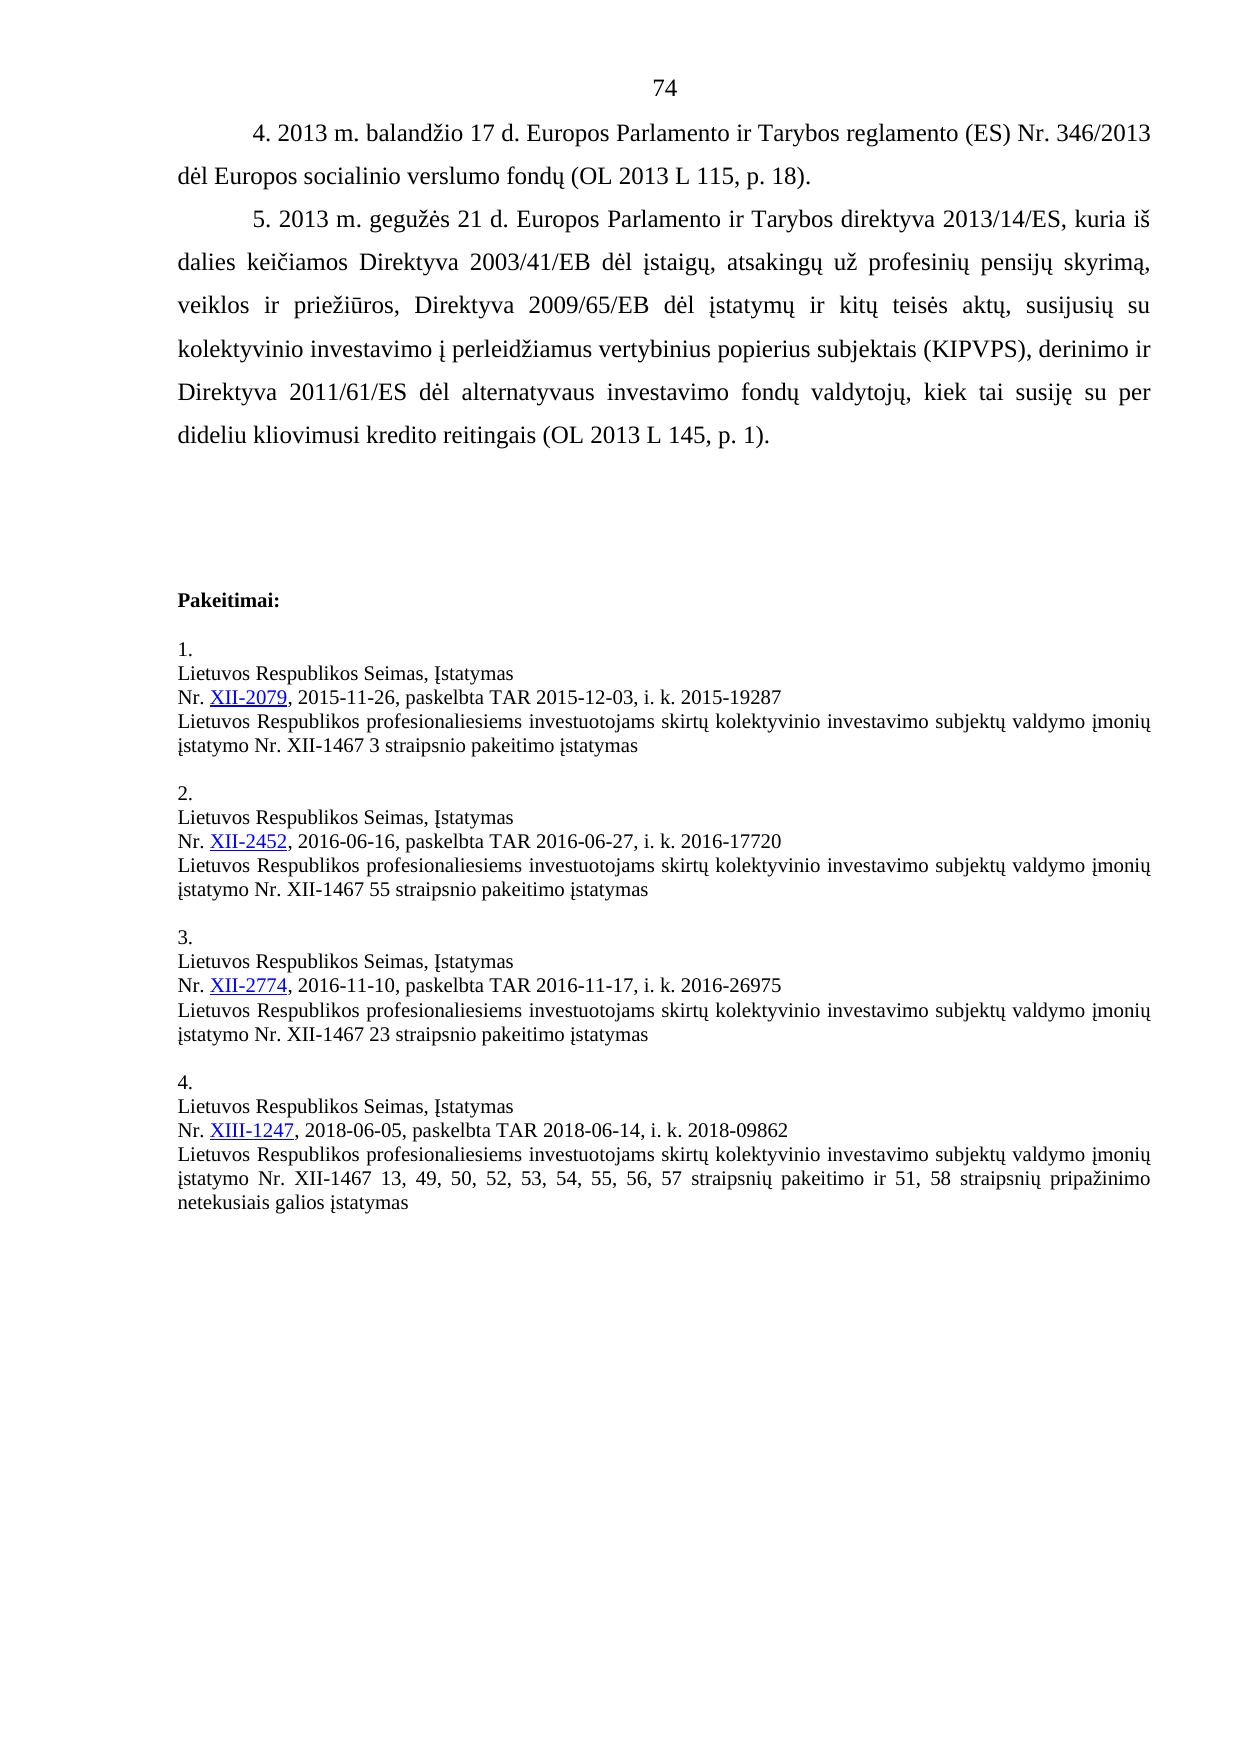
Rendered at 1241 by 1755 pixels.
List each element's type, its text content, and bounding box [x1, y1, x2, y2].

text Lietuvos Respublikos Seimas, Įstatymas [177, 661, 1152, 685]
text Lietuvos Respublikos Seimas, Įstatymas [177, 949, 1152, 973]
text Lietuvos Respublikos profesionaliesiems investuotojams skirtų kolektyvinio investavimo subjektų valdymo įmonių įstatymo Nr. XII-1467 23 straipsnio pakeitimo įstatymas [177, 997, 1152, 1046]
text 2. [177, 781, 1152, 805]
text Nr. XII-2774, 2016-11-10, paskelbta TAR 2016-11-17, i. k. 2016-26975 [177, 973, 1152, 997]
text 1. [177, 637, 1152, 661]
text Lietuvos Respublikos Seimas, Įstatymas [177, 1094, 1152, 1118]
text Pakeitimai: [177, 588, 1152, 612]
text Lietuvos Respublikos profesionaliesiems investuotojams skirtų kolektyvinio investavimo subjektų valdymo įmonių įstatymo Nr. XII-1467 55 straipsnio pakeitimo įstatymas [177, 853, 1152, 901]
text 4. [177, 1070, 1152, 1094]
text Nr. XII-2079, 2015-11-26, paskelbta TAR 2015-12-03, i. k. 2015-19287 [177, 685, 1152, 709]
text 5. 2013 m. gegužės 21 d. Europos Parlamento ir Tarybos direktyva 2013/14/ES, kuria iš dalies keičiamos Direktyva 2003/41/EB dėl įstaigų, atsakingų už profesinių pensijų skyrimą, veiklos ir priežiūros, Direktyva 2009/65/EB dėl įstatymų ir kitų teisės aktų, susijusių su kolektyvinio investavimo į perleidžiamus vertybinius popierius subjektais (KIPVPS), derinimo ir Direktyva 2011/61/ES dėl alternatyvaus investavimo fondų valdytojų, kiek tai susiję su per dideliu kliovimusi kredito reitingais (OL 2013 L 145, p. 1). [177, 204, 1151, 449]
text 3. [177, 925, 1152, 949]
text Lietuvos Respublikos profesionaliesiems investuotojams skirtų kolektyvinio investavimo subjektų valdymo įmonių įstatymo Nr. XII-1467 3 straipsnio pakeitimo įstatymas [177, 709, 1152, 757]
text 4. 2013 m. balandžio 17 d. Europos Parlamento ir Tarybos reglamento (ES) Nr. 346/2013 dėl Europos socialinio verslumo fondų (OL 2013 L 115, p. 18). [177, 118, 1152, 190]
text Lietuvos Respublikos profesionaliesiems investuotojams skirtų kolektyvinio investavimo subjektų valdymo įmonių įstatymo Nr. XII-1467 13, 49, 50, 52, 53, 54, 55, 56, 57 straipsnių pakeitimo ir 51, 58 straipsnių pripažinimo netekusiais galios įstatymas [177, 1142, 1152, 1214]
text Nr. XII-2452, 2016-06-16, paskelbta TAR 2016-06-27, i. k. 2016-17720 [177, 829, 1152, 853]
text Nr. XIII-1247, 2018-06-05, paskelbta TAR 2018-06-14, i. k. 2018-09862 [177, 1118, 1152, 1142]
text Lietuvos Respublikos Seimas, Įstatymas [177, 805, 1152, 829]
